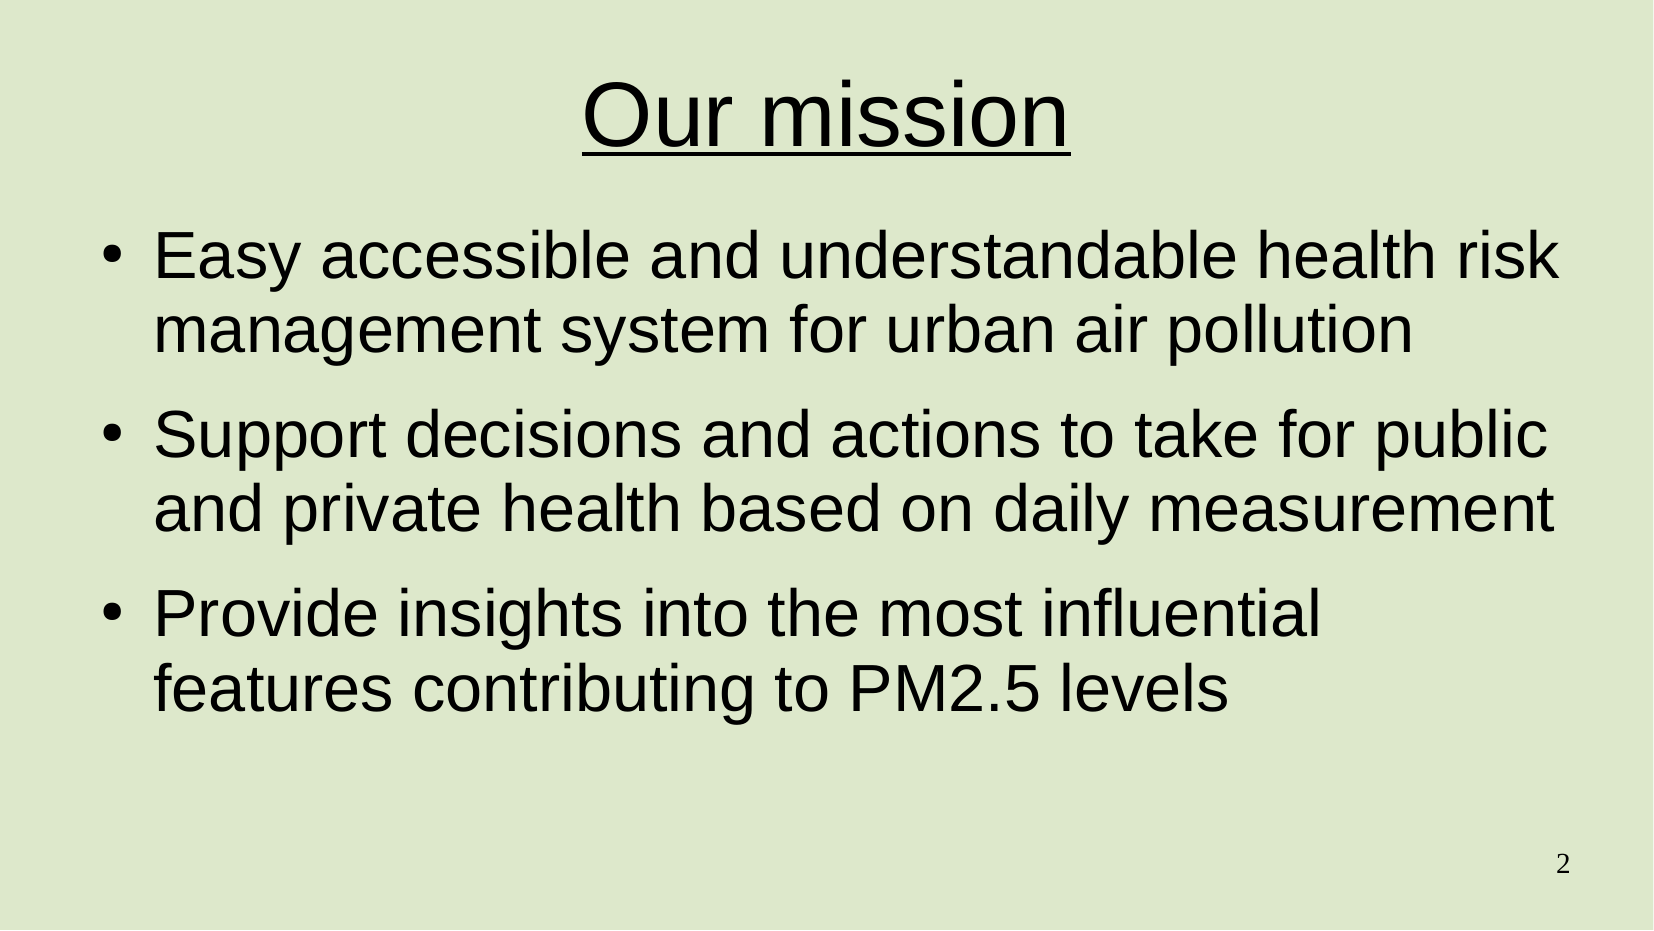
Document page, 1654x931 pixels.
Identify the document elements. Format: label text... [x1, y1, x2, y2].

title Our mission [82, 37, 1571, 193]
list Easy accessible and understandable health risk management system for urban air pollution Support decisions and actions to take for public and private health based on daily measurement Provide insights into the most influential features contributing to PM2.5 levels [82, 217, 1571, 758]
